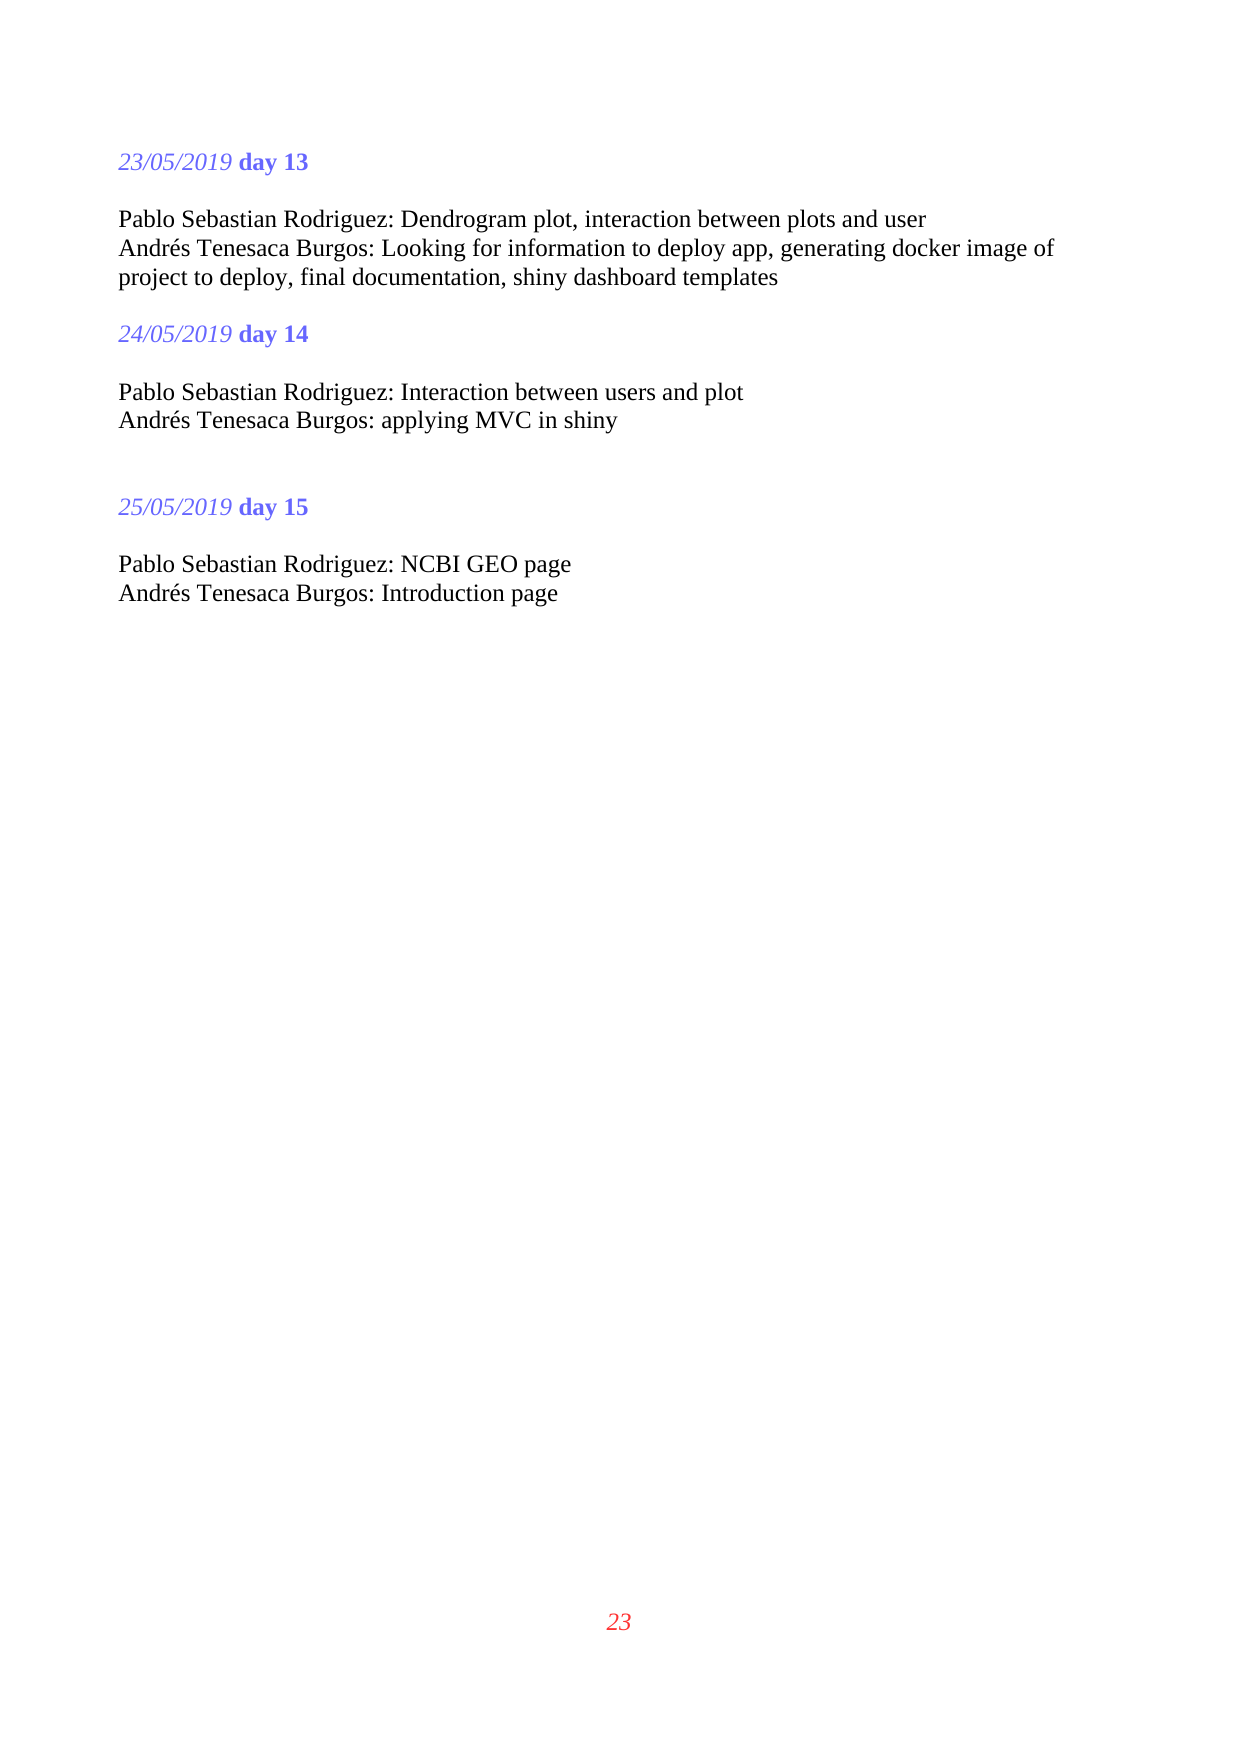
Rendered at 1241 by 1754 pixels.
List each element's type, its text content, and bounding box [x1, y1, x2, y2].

text Andrés Tenesaca Burgos: Looking for information to deploy app, generating docker image of project to deploy, final documentation, shiny dashboard templates [118, 233, 1122, 291]
text 24/05/2019 day 14 [118, 319, 1122, 348]
text Pablo Sebastian Rodriguez: Dendrogram plot, interaction between plots and user [118, 204, 1122, 233]
text Andrés Tenesaca Burgos: Introduction page [118, 578, 1122, 607]
text 23/05/2019 day 13 [118, 147, 1122, 176]
text Andrés Tenesaca Burgos: applying MVC in shiny [118, 406, 1122, 434]
text 25/05/2019 day 15 [118, 492, 1122, 521]
text Pablo Sebastian Rodriguez: NCBI GEO page [118, 549, 1122, 578]
text Pablo Sebastian Rodriguez: Interaction between users and plot [118, 377, 1122, 406]
